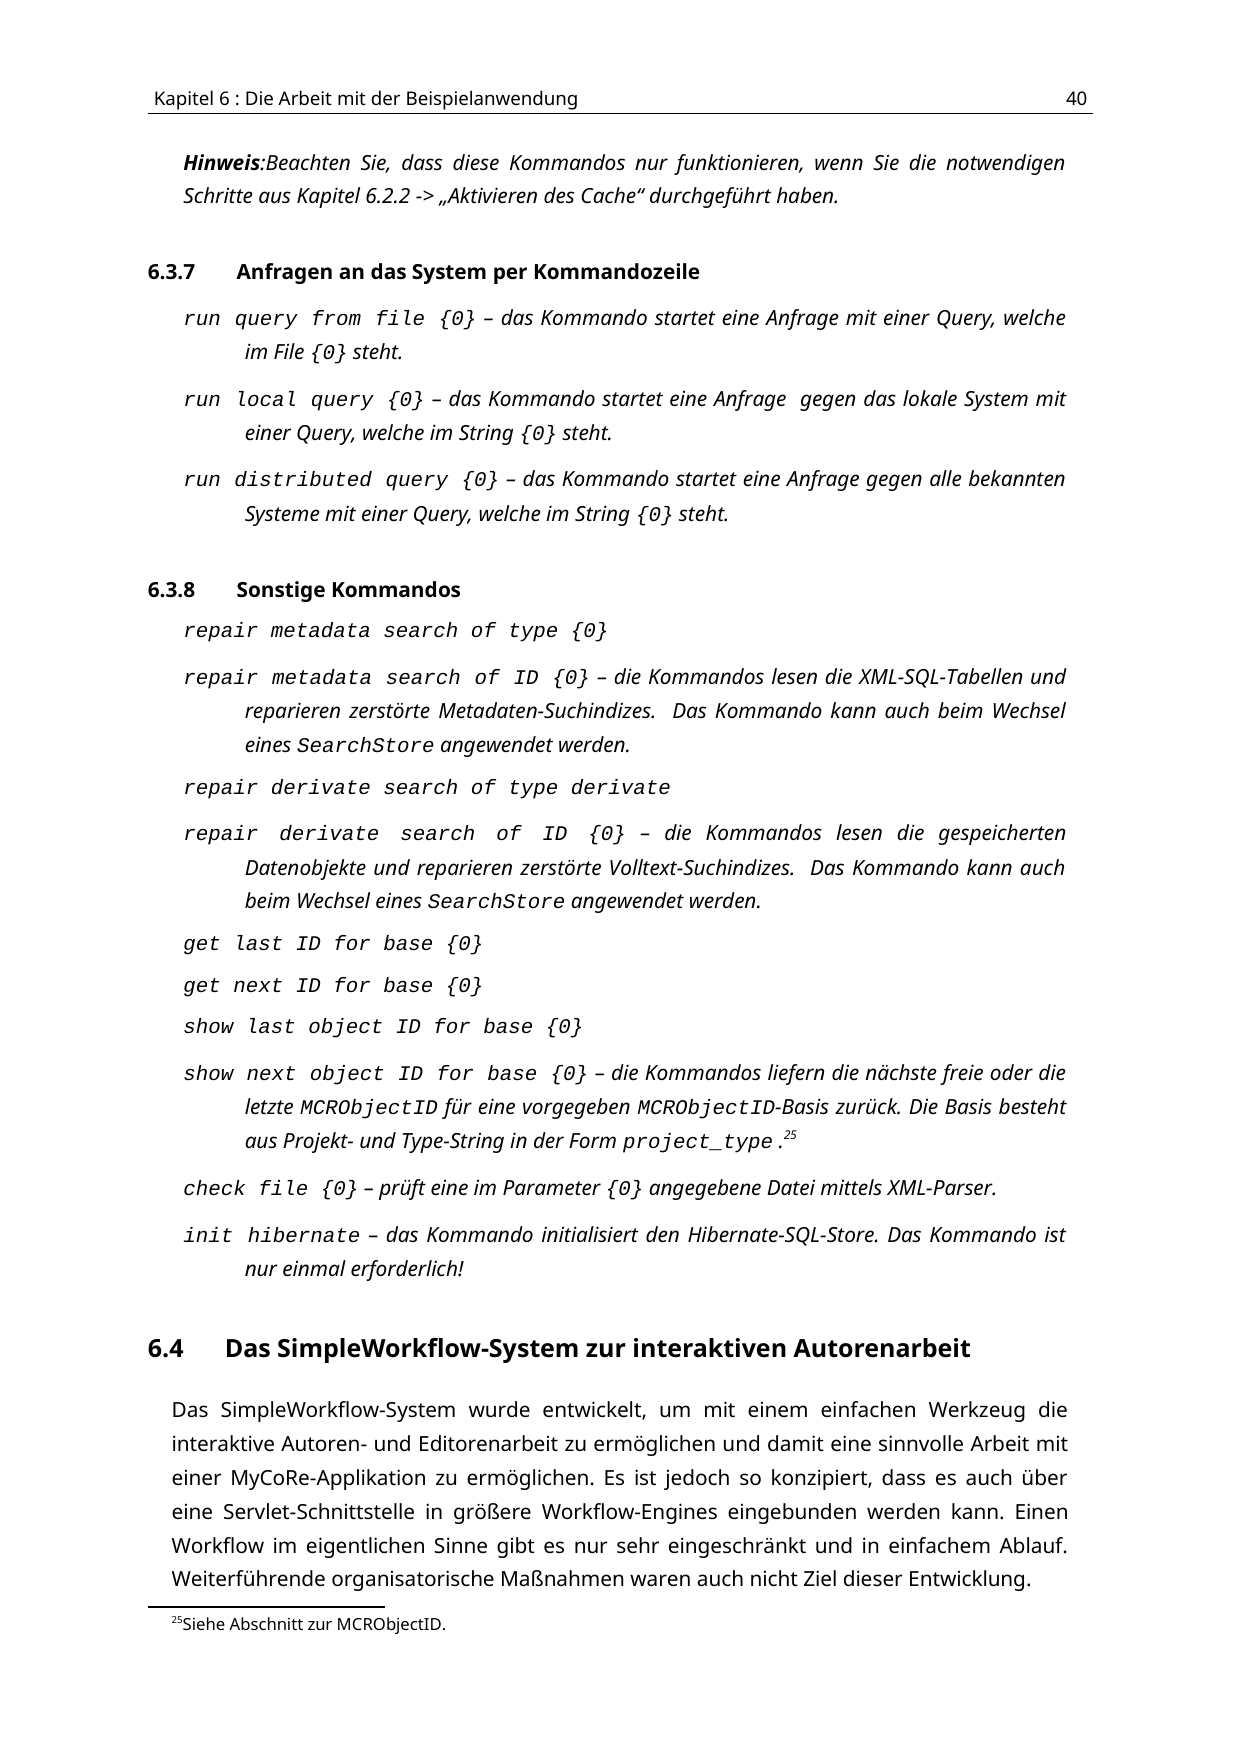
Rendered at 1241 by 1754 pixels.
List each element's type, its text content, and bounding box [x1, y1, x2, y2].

list run local query {0} – das Kommando startet eine Anfrage gegen das lokale System mit einer Query, welche im String {0} steht. [183, 384, 1069, 446]
list check file {0} – prüft eine im Parameter {0} angegebene Datei mittels XML-Parser. [183, 1173, 1069, 1202]
list repair metadata search of type {0} [183, 621, 1069, 644]
subtitle Sonstige Kommandos [148, 575, 1092, 603]
list get next ID for base {0} [183, 975, 1069, 998]
text Siehe Abschnitt zur MCRObjectID. [171, 1613, 1069, 1636]
text Das SimpleWorkflow-System wurde entwickelt, um mit einem einfachen Werkzeug die interaktive Autoren- und Editorenarbeit zu ermöglichen und damit eine sinnvolle Arbeit mit einer MyCoRe-Applikation zu ermöglichen. Es ist jedoch so konzipiert, dass es auch über eine Servlet-Schnittstelle in größere Workflow-Engines eingebunden werden kann. Einen Workflow im eigentlichen Sinne gibt es nur sehr eingeschränkt und in einfachem Ablauf. Weiterführende organisatorische Maßnahmen waren auch nicht Ziel dieser Entwicklung. [171, 1395, 1069, 1593]
subtitle Das SimpleWorkflow-System zur interaktiven Autorenarbeit [148, 1331, 1092, 1365]
list show next object ID for base {0} – die Kommandos liefern die nächste freie oder die letzte MCRObjectID für eine vorgegeben MCRObjectID-Basis zurück. Die Basis besteht aus Projekt- und Type-String in der Form project_type . [183, 1058, 1069, 1155]
list init hibernate – das Kommando initialisiert den Hibernate-SQL-Store. Das Kommando ist nur einmal erforderlich! [183, 1220, 1069, 1282]
list repair derivate search of type derivate [183, 777, 1069, 800]
list repair derivate search of ID {0} – die Kommandos lesen die gespeicherten Datenobjekte und reparieren zerstörte Volltext-Suchindizes. Das Kommando kann auch beim Wechsel eines SearchStore angewendet werden. [183, 818, 1069, 915]
list run distributed query {0} – das Kommando startet eine Anfrage gegen alle bekannten Systeme mit einer Query, welche im String {0} steht. [183, 464, 1069, 527]
subtitle Anfragen an das System per Kommandozeile [148, 257, 1092, 286]
list get last ID for base {0} [183, 933, 1069, 957]
list run query from file {0} – das Kommando startet eine Anfrage mit einer Query, welche im File {0} steht. [183, 303, 1069, 366]
list show last object ID for base {0} [183, 1017, 1069, 1040]
list Hinweis:Beachten Sie, dass diese Kommandos nur funktionieren, wenn Sie die notwendigen Schritte aus Kapitel 6.2.2 -> „Aktivieren des Cache“ durchgeführt haben. [183, 148, 1069, 210]
list repair metadata search of ID {0} – die Kommandos lesen die XML-SQL-Tabellen und reparieren zerstörte Metadaten-Suchindizes. Das Kommando kann auch beim Wechsel eines SearchStore angewendet werden. [183, 662, 1069, 759]
